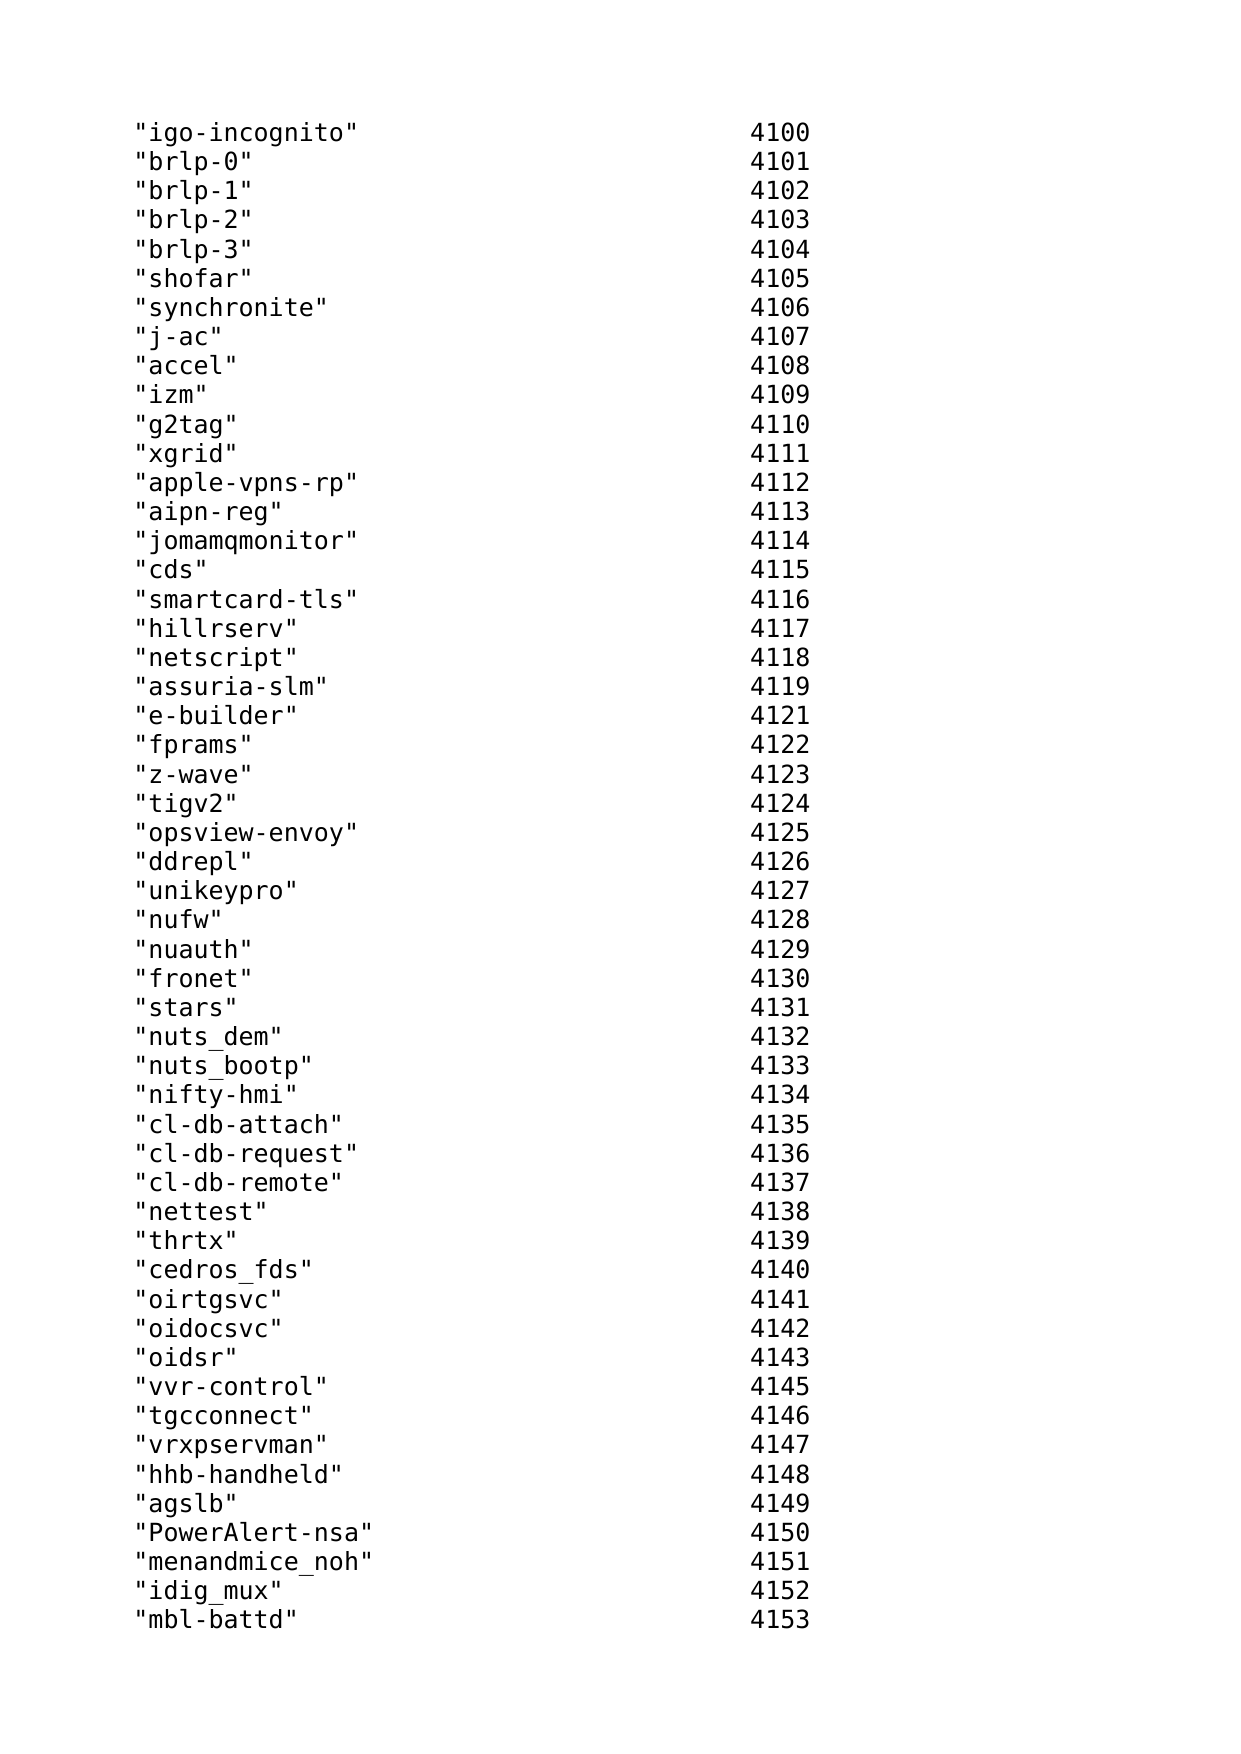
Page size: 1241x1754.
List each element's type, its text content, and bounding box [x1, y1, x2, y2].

text "igo-incognito" 4100 "brlp-0" 4101 "brlp-1" 4102 "brlp-2" 4103 "brlp-3" 4104 "shofar" 4105 "synchronite" 4106 "j-ac" 4107 "accel" 4108 "izm" 4109 "g2tag" 4110 "xgrid" 4111 "apple-vpns-rp" 4112 "aipn-reg" 4113 "jomamqmonitor" 4114 "cds" 4115 "smartcard-tls" 4116 "hillrserv" 4117 "netscript" 4118 "assuria-slm" 4119 "e-builder" 4121 "fprams" 4122 "z-wave" 4123 "tigv2" 4124 "opsview-envoy" 4125 "ddrepl" 4126 "unikeypro" 4127 "nufw" 4128 "nuauth" 4129 "fronet" 4130 "stars" 4131 "nuts_dem" 4132 "nuts_bootp" 4133 "nifty-hmi" 4134 "cl-db-attach" 4135 "cl-db-request" 4136 "cl-db-remote" 4137 "nettest" 4138 "thrtx" 4139 "cedros_fds" 4140 "oirtgsvc" 4141 "oidocsvc" 4142 "oidsr" 4143 "vvr-control" 4145 "tgcconnect" 4146 "vrxpservman" 4147 "hhb-handheld" 4148 "agslb" 4149 "PowerAlert-nsa" 4150 "menandmice_noh" 4151 "idig_mux" 4152 "mbl-battd" 4153 [118, 118, 1122, 1635]
